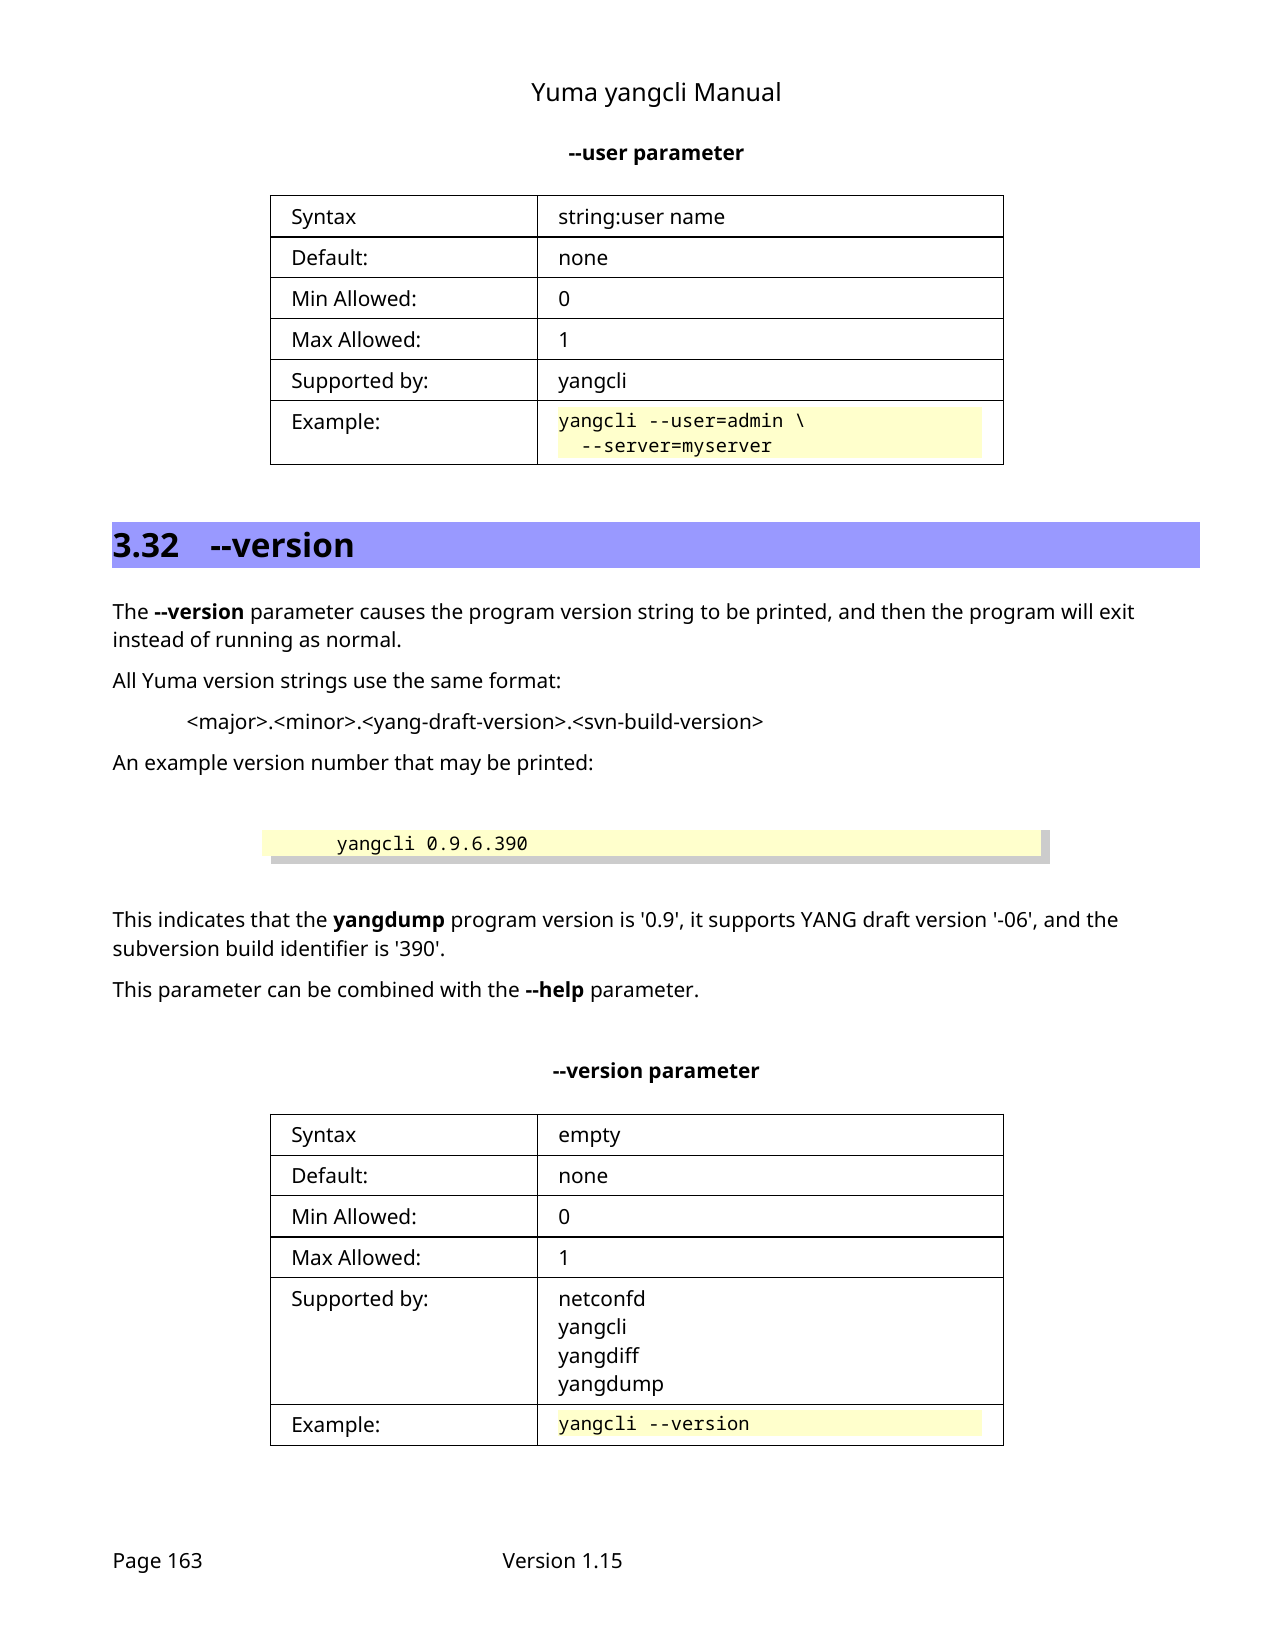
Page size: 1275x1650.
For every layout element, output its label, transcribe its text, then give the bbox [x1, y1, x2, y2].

table_cell 1 [538, 1238, 1003, 1277]
text All Yuma version strings use the same format: [112, 666, 1200, 695]
table_header Syntax [271, 1115, 537, 1154]
subtitle --version parameter [127, 1057, 1185, 1085]
table_cell 0 [538, 1196, 1003, 1236]
subtitle --user parameter [127, 138, 1185, 167]
table_cell Example: [271, 401, 537, 464]
text yangcli 0.9.6.390 [262, 830, 1041, 856]
table_cell netconfd yangcli yangdiff yangdump [538, 1278, 1003, 1403]
table_cell none [538, 1156, 1003, 1195]
table_cell yangcli --version [538, 1405, 1003, 1444]
table_cell Default: [271, 238, 537, 277]
table_header Syntax [271, 196, 537, 236]
subtitle --version [112, 522, 1200, 568]
text An example version number that may be printed: [112, 748, 1200, 777]
table_header empty [538, 1115, 1003, 1154]
table_header string:user name [538, 196, 1003, 236]
text The --version parameter causes the program version string to be printed, and then the program will exit instead of running as normal. [112, 597, 1200, 654]
table_cell none [538, 238, 1003, 277]
table_cell yangcli --user=admin \ --server=myserver [538, 401, 1003, 464]
table_cell Max Allowed: [271, 1238, 537, 1277]
table_cell Supported by: [271, 360, 537, 400]
table_cell Example: [271, 1405, 537, 1444]
table_cell 1 [538, 319, 1003, 359]
text <major>.<minor>.<yang-draft-version>.<svn-build-version> [112, 707, 1200, 736]
table_cell yangcli [538, 360, 1003, 400]
table_cell Default: [271, 1156, 537, 1195]
text This parameter can be combined with the --help parameter. [112, 975, 1200, 1003]
table_cell Min Allowed: [271, 278, 537, 318]
table_cell 0 [538, 278, 1003, 318]
text This indicates that the yangdump program version is '0.9', it supports YANG draft version '-06', and the subversion build identifier is '390'. [112, 905, 1200, 962]
table_cell Max Allowed: [271, 319, 537, 359]
table_cell Min Allowed: [271, 1196, 537, 1236]
table_cell Supported by: [271, 1278, 537, 1403]
